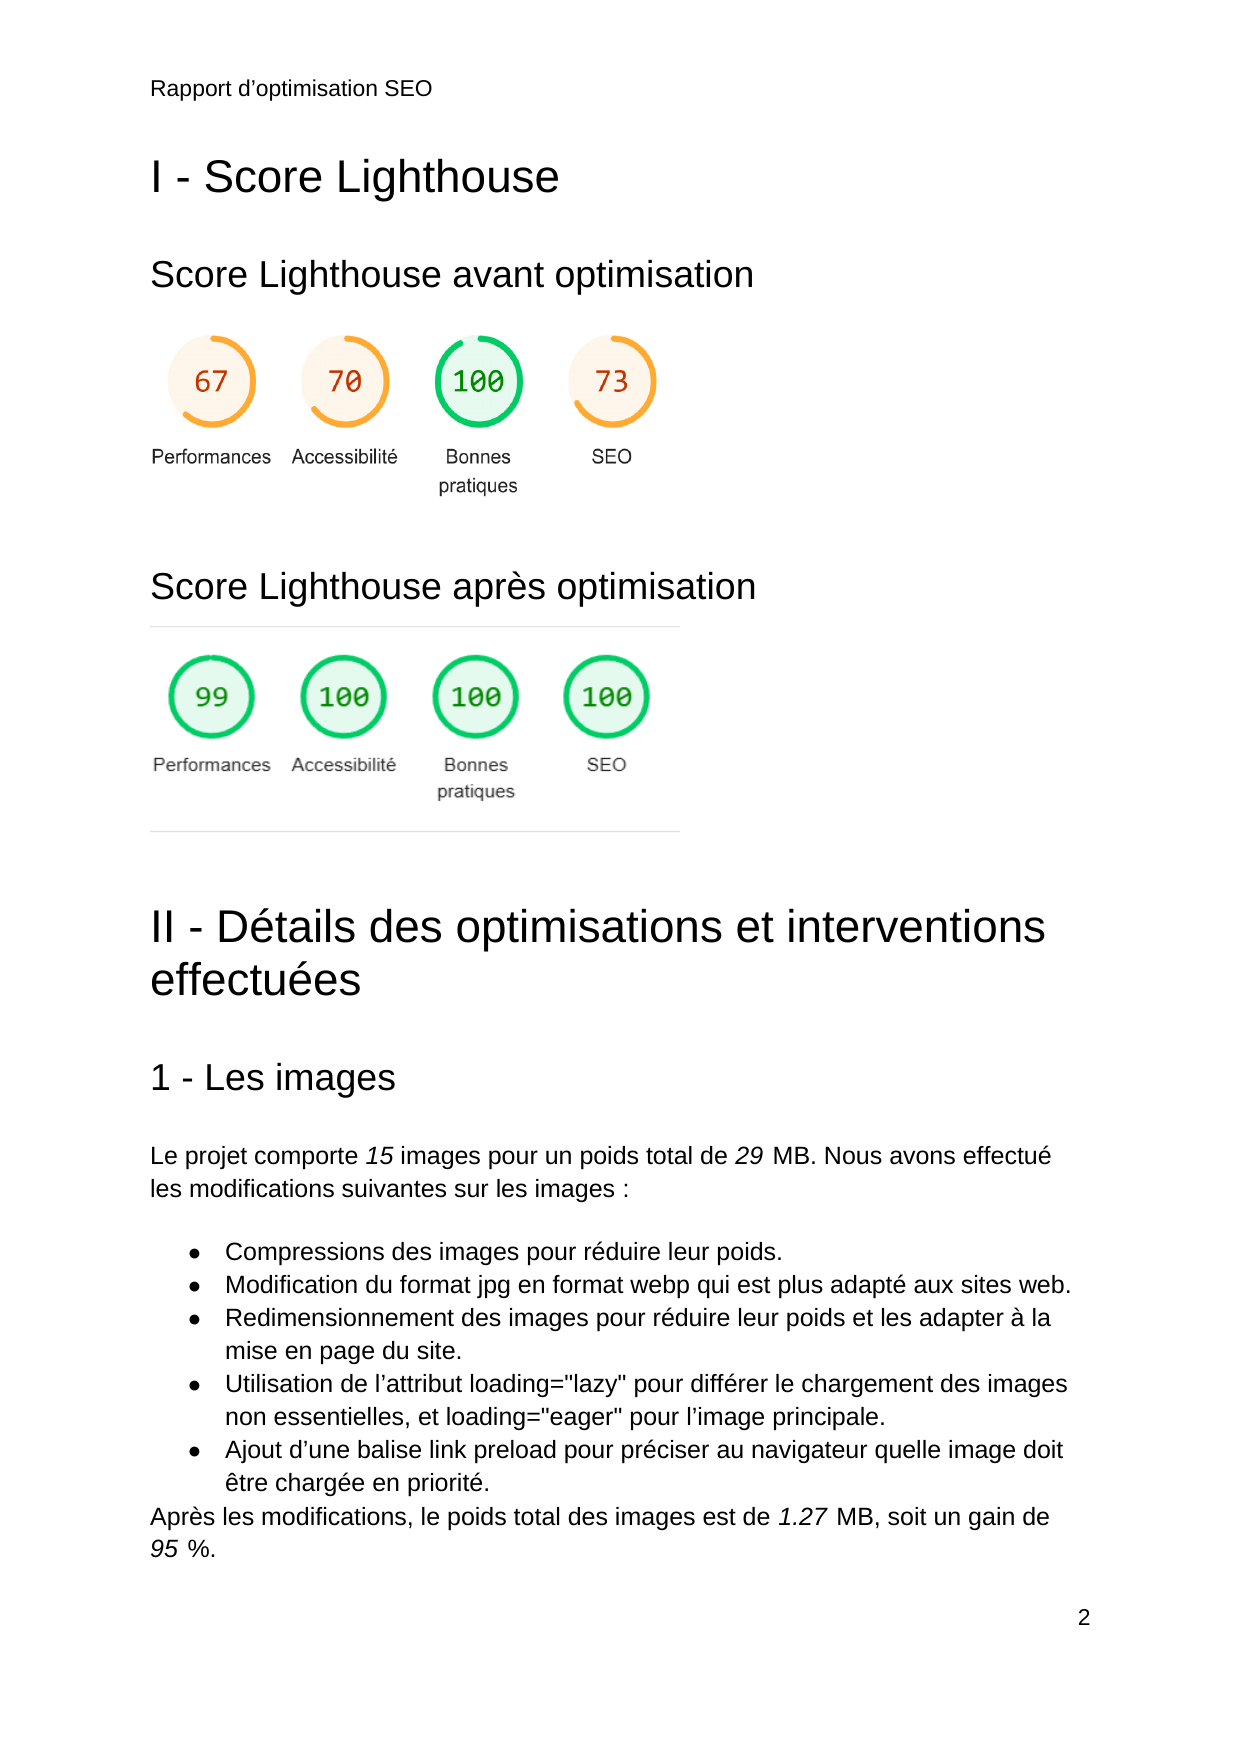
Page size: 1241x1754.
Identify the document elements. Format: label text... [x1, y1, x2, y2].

subtitle II - Détails des optimisations et interventions effectuées [150, 900, 1090, 1005]
subtitle 1 - Les images [150, 1055, 1090, 1098]
subtitle I - Score Lighthouse [150, 150, 1090, 203]
list Ajout d’une balise link preload pour préciser au navigateur quelle image doit être chargée en priorité. [187, 1435, 1090, 1497]
text Le projet comporte 15 images pour un poids total de 29 MB. Nous avons effectué les modifications suivantes sur les images : [150, 1141, 1090, 1203]
list Redimensionnement des images pour réduire leur poids et les adapter à la mise en page du site. [187, 1303, 1090, 1365]
list Modification du format jpg en format webp qui est plus adapté aux sites web. [187, 1270, 1090, 1299]
text Après les modifications, le poids total des images est de 1.27 MB, soit un gain de 95 %. [150, 1501, 1090, 1563]
list Utilisation de l’attribut loading="lazy" pour différer le chargement des images non essentielles, et loading="eager" pour l’image principale. [187, 1369, 1090, 1431]
subtitle Score Lighthouse après optimisation [150, 564, 1090, 607]
list Compressions des images pour réduire leur poids. [187, 1237, 1090, 1266]
subtitle Score Lighthouse avant optimisation [150, 253, 1090, 296]
